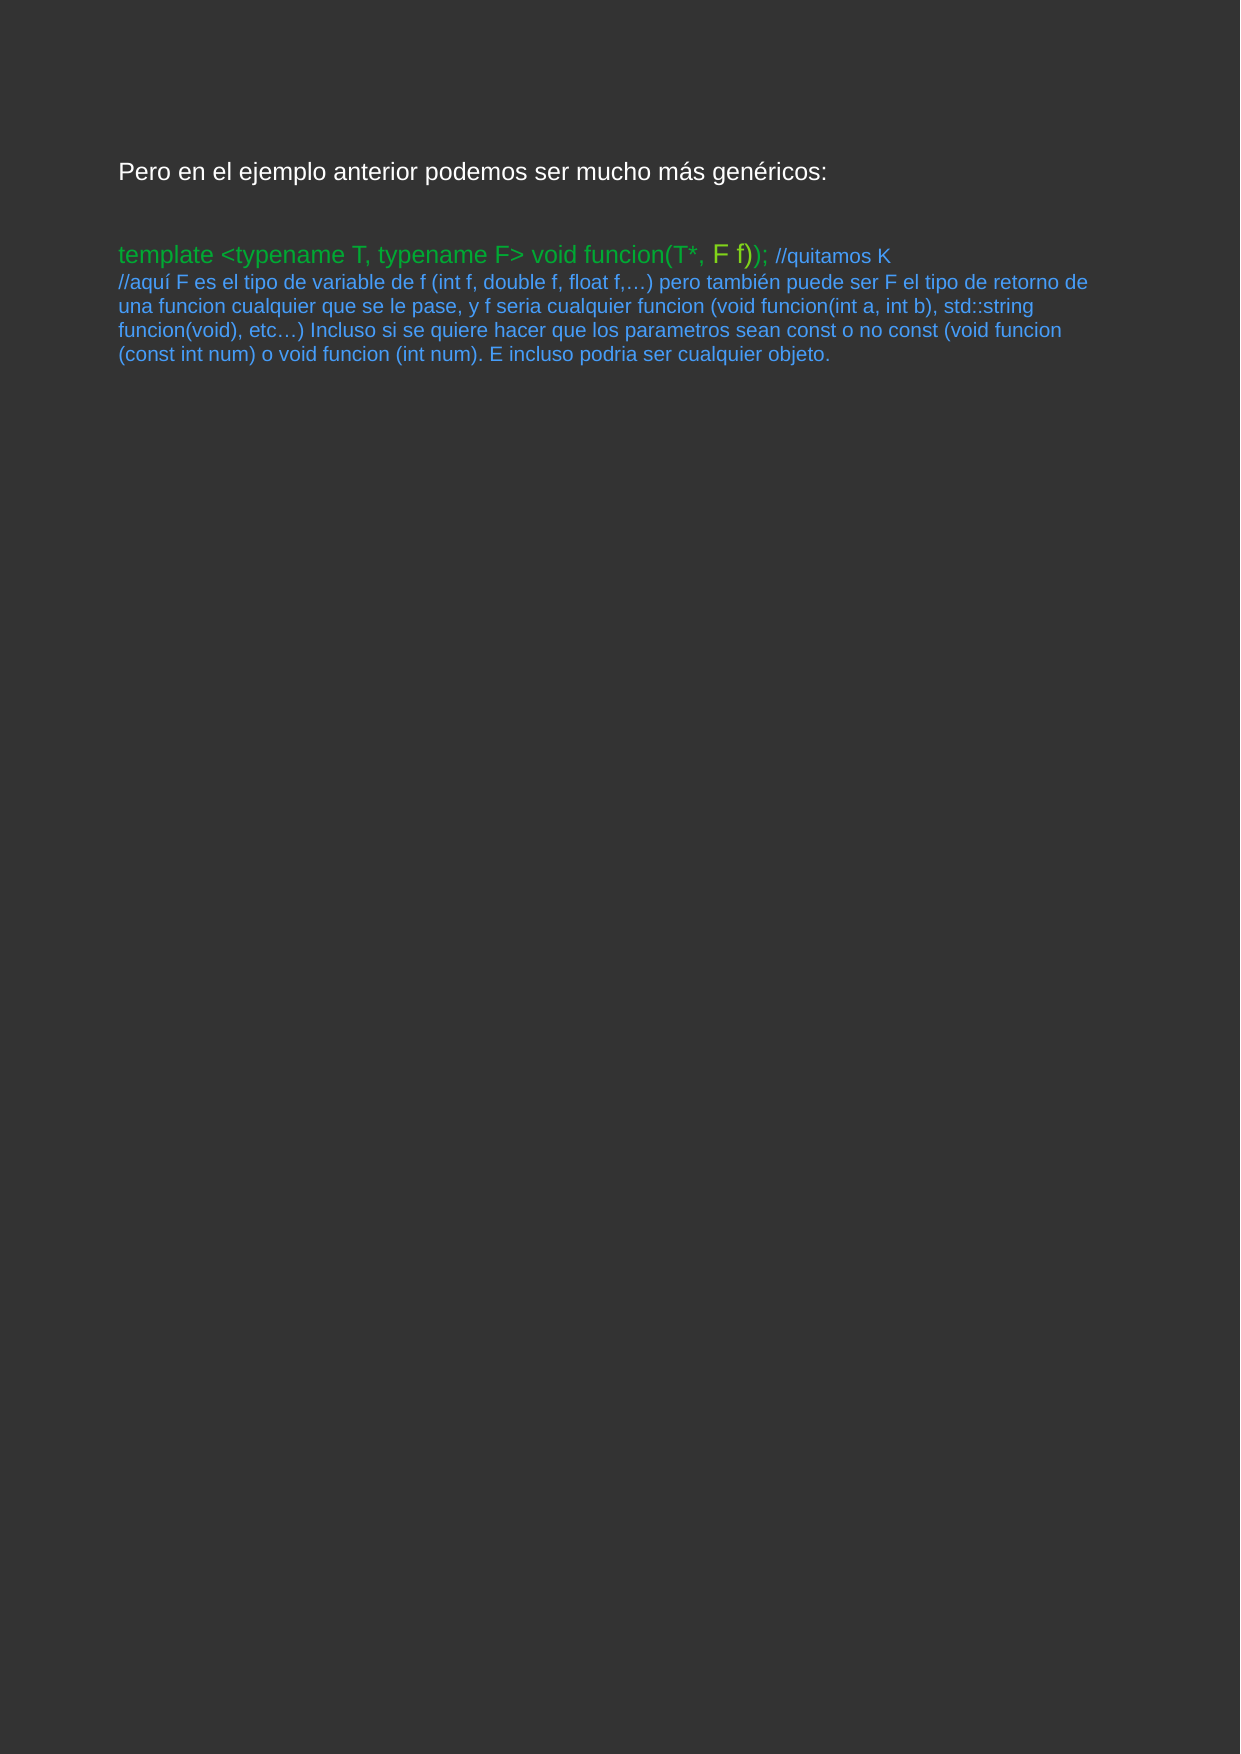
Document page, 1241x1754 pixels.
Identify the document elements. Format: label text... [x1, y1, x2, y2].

text Pero en el ejemplo anterior podemos ser mucho más genéricos: [118, 157, 1122, 224]
text template <typename T, typename F> void funcion(T*, F f)); //quitamos K //aquí F es el tipo de variable de f (int f, double f, float f,…) pero también puede ser F el tipo de retorno de una funcion cualquier que se le pase, y f seria cualquier funcion (void funcion(int a, int b), std::string funcion(void), etc…) Incluso si se quiere hacer que los parametros sean const o no const (void funcion (const int num) o void funcion (int num). E incluso podria ser cualquier objeto. [118, 238, 1122, 365]
